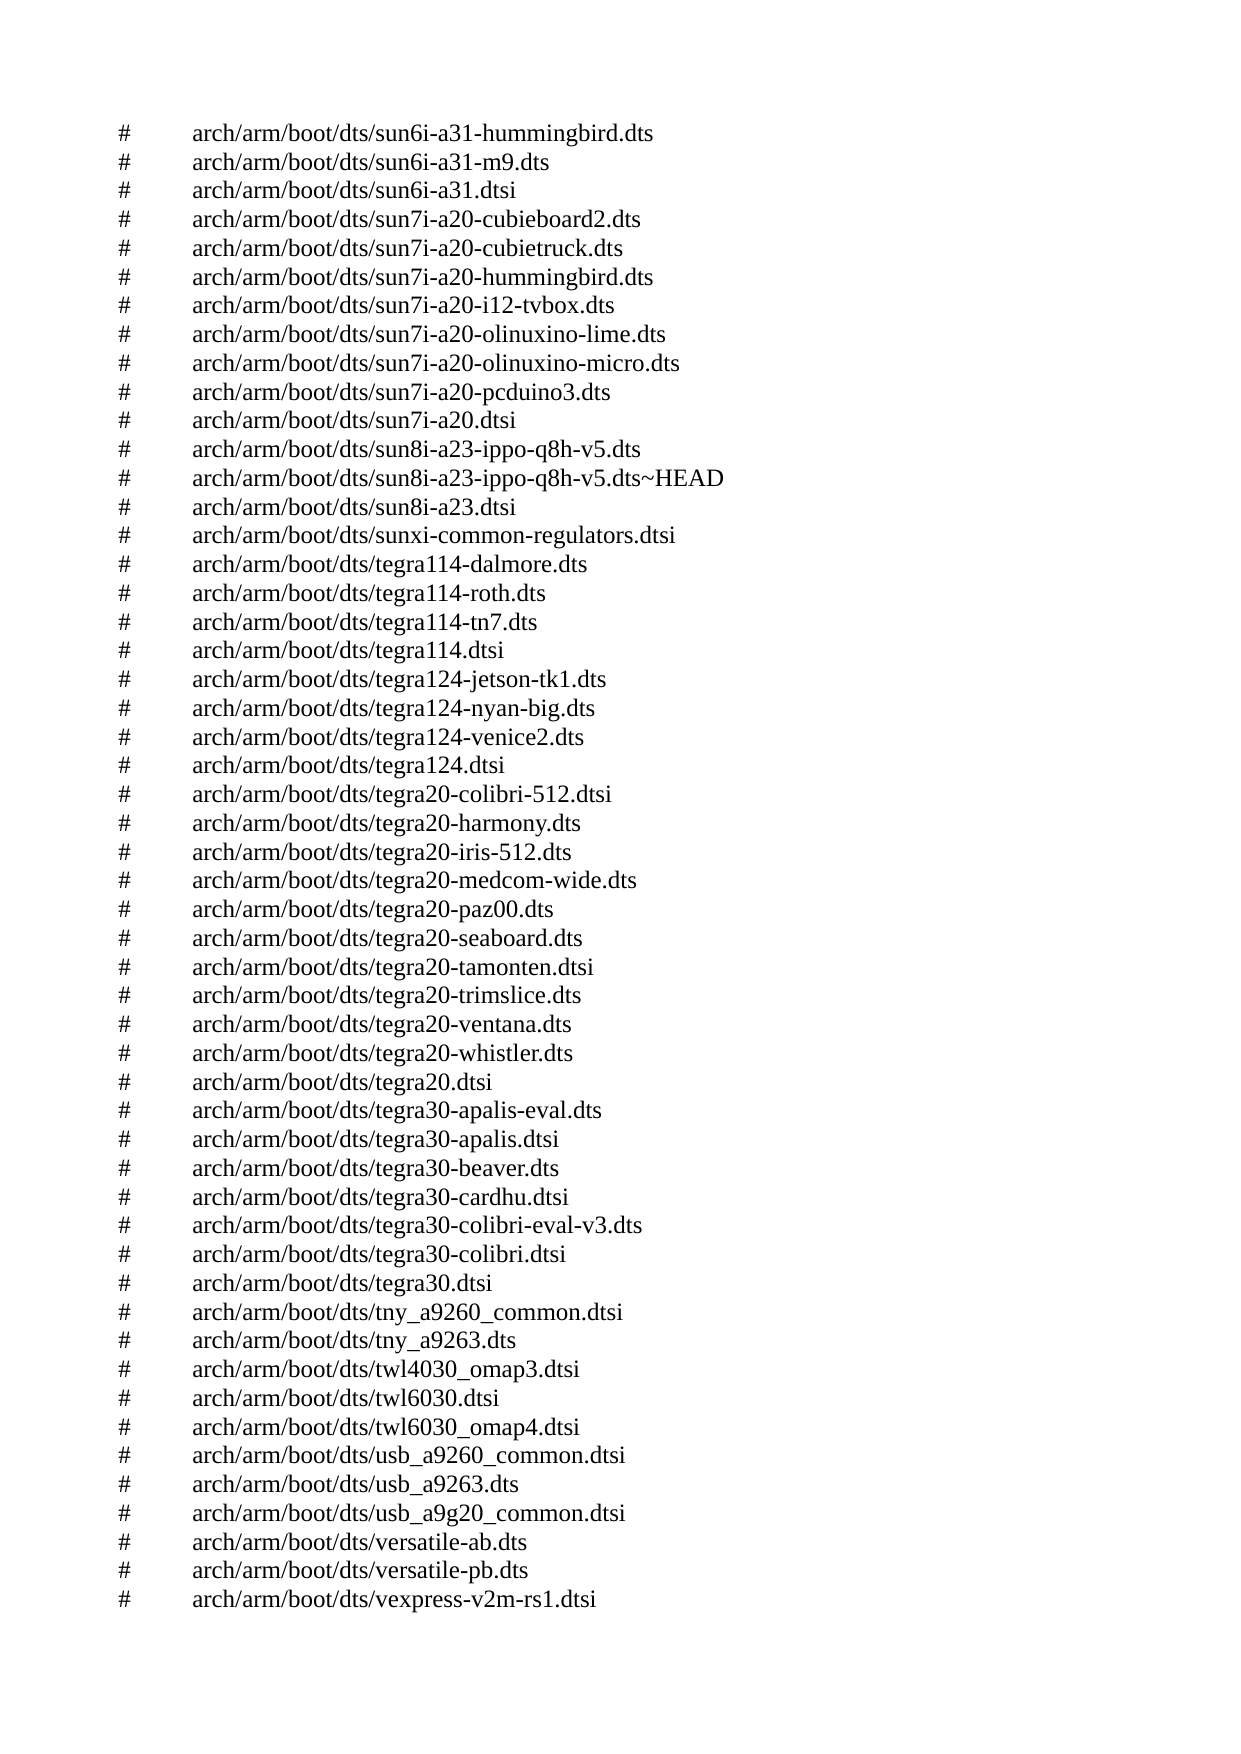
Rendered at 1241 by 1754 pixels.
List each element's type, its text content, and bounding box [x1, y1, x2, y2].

text # arch/arm/boot/dts/sun7i-a20-olinuxino-lime.dts [118, 319, 1122, 348]
text # arch/arm/boot/dts/twl6030.dtsi [118, 1383, 1122, 1412]
text # arch/arm/boot/dts/tegra124-venice2.dts [118, 722, 1122, 751]
text # arch/arm/boot/dts/versatile-pb.dts [118, 1556, 1122, 1584]
text # arch/arm/boot/dts/tegra20-colibri-512.dtsi [118, 779, 1122, 808]
text # arch/arm/boot/dts/tny_a9263.dts [118, 1326, 1122, 1354]
text # arch/arm/boot/dts/sun8i-a23.dtsi [118, 492, 1122, 521]
text # arch/arm/boot/dts/sun7i-a20-cubieboard2.dts [118, 204, 1122, 233]
text # arch/arm/boot/dts/sunxi-common-regulators.dtsi [118, 521, 1122, 549]
text # arch/arm/boot/dts/sun8i-a23-ippo-q8h-v5.dts~HEAD [118, 463, 1122, 492]
text # arch/arm/boot/dts/tegra114.dtsi [118, 636, 1122, 664]
text # arch/arm/boot/dts/usb_a9g20_common.dtsi [118, 1498, 1122, 1527]
text # arch/arm/boot/dts/tegra114-dalmore.dts [118, 549, 1122, 578]
text # arch/arm/boot/dts/tegra124-nyan-big.dts [118, 693, 1122, 722]
text # arch/arm/boot/dts/tegra30-colibri-eval-v3.dts [118, 1211, 1122, 1239]
text # arch/arm/boot/dts/sun8i-a23-ippo-q8h-v5.dts [118, 434, 1122, 463]
text # arch/arm/boot/dts/sun6i-a31-m9.dts [118, 147, 1122, 176]
text # arch/arm/boot/dts/tegra20-whistler.dts [118, 1038, 1122, 1067]
text # arch/arm/boot/dts/tegra30-colibri.dtsi [118, 1239, 1122, 1268]
text # arch/arm/boot/dts/tegra20-medcom-wide.dts [118, 866, 1122, 894]
text # arch/arm/boot/dts/tegra30-apalis-eval.dts [118, 1096, 1122, 1124]
text # arch/arm/boot/dts/tegra20-trimslice.dts [118, 981, 1122, 1009]
text # arch/arm/boot/dts/tny_a9260_common.dtsi [118, 1297, 1122, 1326]
text # arch/arm/boot/dts/tegra20-ventana.dts [118, 1009, 1122, 1038]
text # arch/arm/boot/dts/tegra20.dtsi [118, 1067, 1122, 1096]
text # arch/arm/boot/dts/twl6030_omap4.dtsi [118, 1412, 1122, 1441]
text # arch/arm/boot/dts/tegra114-tn7.dts [118, 607, 1122, 636]
text # arch/arm/boot/dts/tegra20-paz00.dts [118, 894, 1122, 923]
text # arch/arm/boot/dts/tegra114-roth.dts [118, 578, 1122, 607]
text # arch/arm/boot/dts/tegra20-harmony.dts [118, 808, 1122, 837]
text # arch/arm/boot/dts/tegra124-jetson-tk1.dts [118, 664, 1122, 693]
text # arch/arm/boot/dts/usb_a9260_common.dtsi [118, 1441, 1122, 1469]
text # arch/arm/boot/dts/sun7i-a20-i12-tvbox.dts [118, 291, 1122, 319]
text # arch/arm/boot/dts/sun6i-a31.dtsi [118, 176, 1122, 204]
text # arch/arm/boot/dts/twl4030_omap3.dtsi [118, 1354, 1122, 1383]
text # arch/arm/boot/dts/vexpress-v2m-rs1.dtsi [118, 1584, 1122, 1613]
text # arch/arm/boot/dts/versatile-ab.dts [118, 1527, 1122, 1556]
text # arch/arm/boot/dts/sun7i-a20.dtsi [118, 406, 1122, 434]
text # arch/arm/boot/dts/sun7i-a20-hummingbird.dts [118, 262, 1122, 291]
text # arch/arm/boot/dts/usb_a9263.dts [118, 1469, 1122, 1498]
text # arch/arm/boot/dts/sun7i-a20-pcduino3.dts [118, 377, 1122, 406]
text # arch/arm/boot/dts/sun7i-a20-cubietruck.dts [118, 233, 1122, 262]
text # arch/arm/boot/dts/tegra124.dtsi [118, 751, 1122, 779]
text # arch/arm/boot/dts/tegra20-tamonten.dtsi [118, 952, 1122, 981]
text # arch/arm/boot/dts/tegra20-iris-512.dts [118, 837, 1122, 866]
text # arch/arm/boot/dts/tegra30.dtsi [118, 1268, 1122, 1297]
text # arch/arm/boot/dts/tegra30-apalis.dtsi [118, 1124, 1122, 1153]
text # arch/arm/boot/dts/tegra30-cardhu.dtsi [118, 1182, 1122, 1211]
text # arch/arm/boot/dts/sun6i-a31-hummingbird.dts [118, 118, 1122, 147]
text # arch/arm/boot/dts/sun7i-a20-olinuxino-micro.dts [118, 348, 1122, 377]
text # arch/arm/boot/dts/tegra30-beaver.dts [118, 1153, 1122, 1182]
text # arch/arm/boot/dts/tegra20-seaboard.dts [118, 923, 1122, 952]
